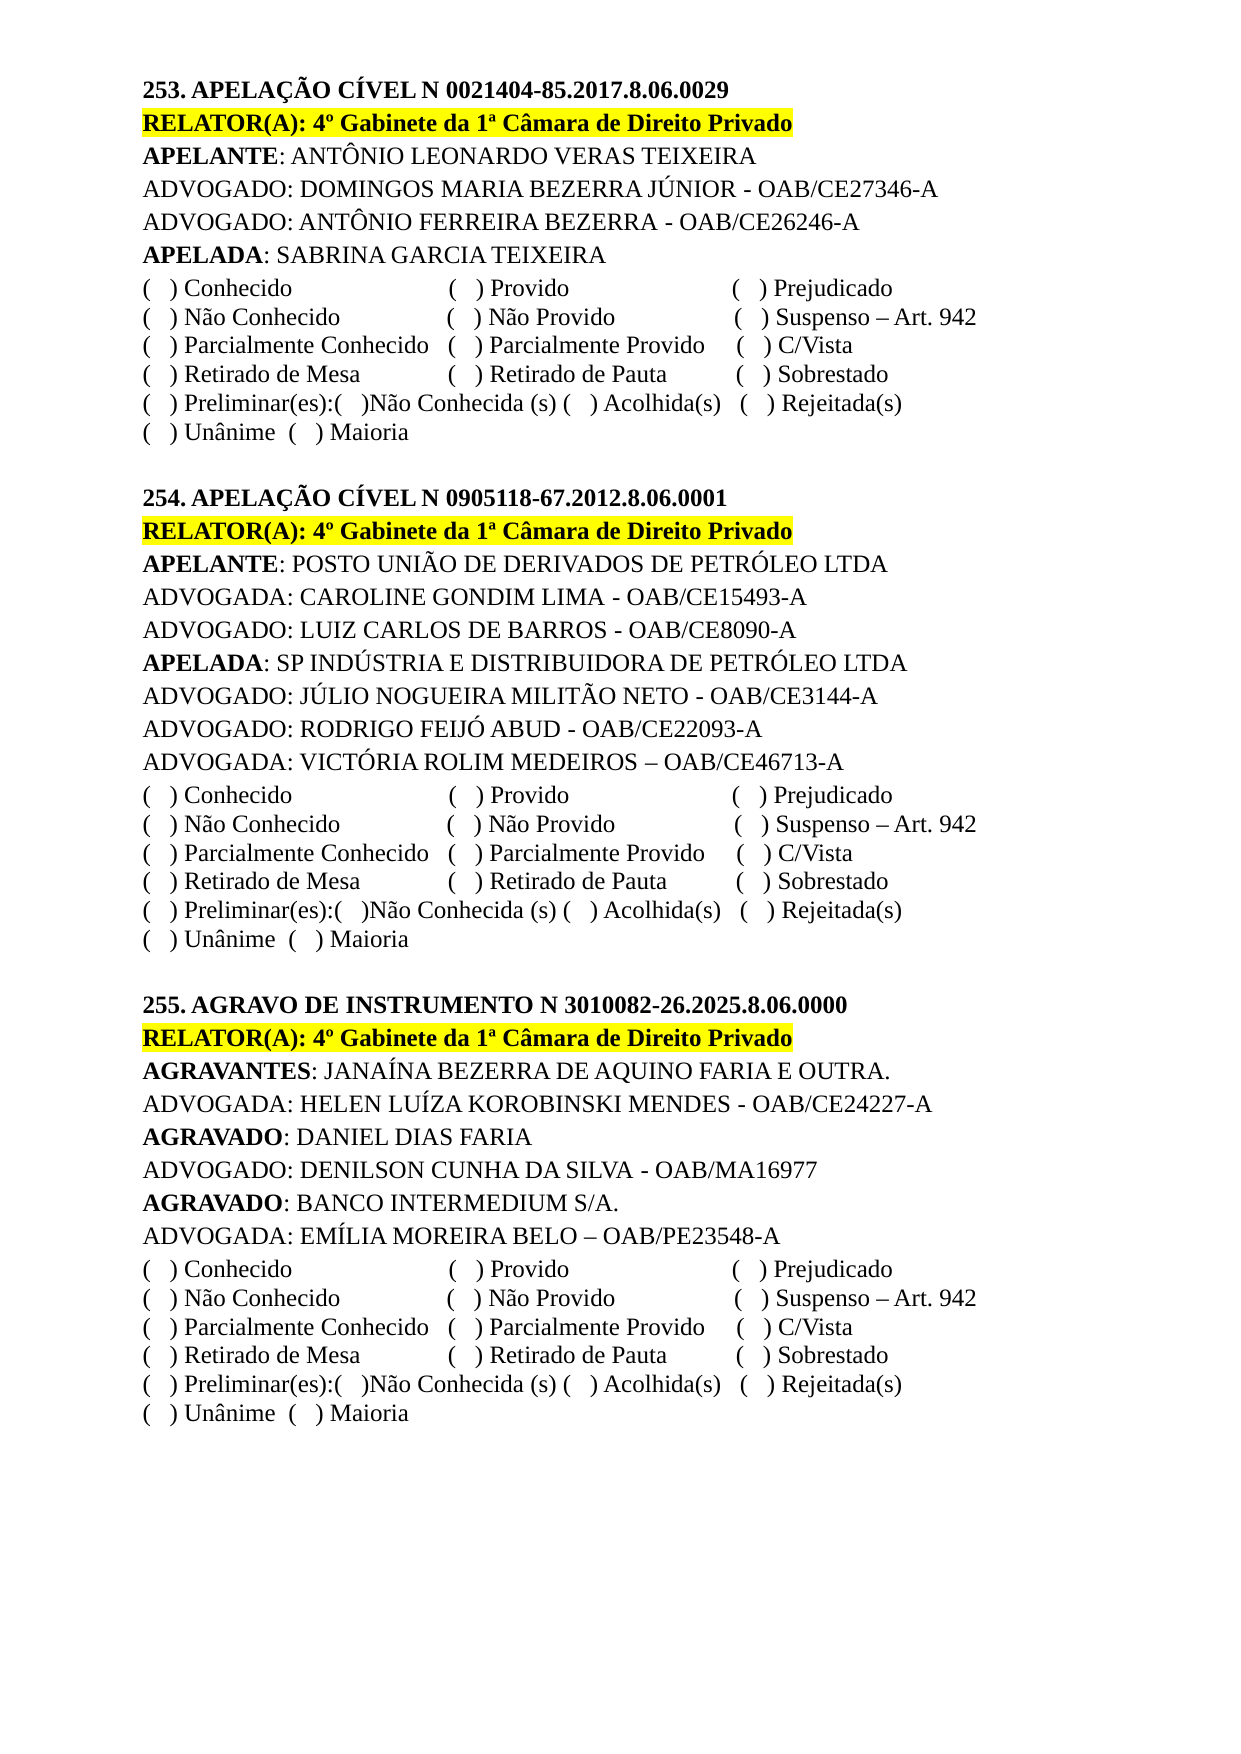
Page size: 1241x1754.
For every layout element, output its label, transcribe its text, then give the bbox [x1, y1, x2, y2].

text ( ) Não Conhecido ( ) Não Provido ( ) Suspenso – Art. 942 [142, 1283, 1158, 1312]
text ( ) Unânime ( ) Maioria 254. APELAÇÃO CÍVEL N 0905118-67.2012.8.06.0001 RELATOR(A): 4º Gabinete da 1ª Câmara de Direito Privado APELANTE: POSTO UNIÃO DE DERIVADOS DE PETRÓLEO LTDA ADVOGADA: CAROLINE GONDIM LIMA - OAB/CE15493-A ADVOGADO: LUIZ CARLOS DE BARROS - OAB/CE8090-A APELADA: SP INDÚSTRIA E DISTRIBUIDORA DE PETRÓLEO LTDA ADVOGADO: JÚLIO NOGUEIRA MILITÃO NETO - OAB/CE3144-A ADVOGADO: RODRIGO FEIJÓ ABUD - OAB/CE22093-A ADVOGADA: VICTÓRIA ROLIM MEDEIROS – OAB/CE46713-A [142, 417, 1141, 776]
text ( ) Retirado de Mesa ( ) Retirado de Pauta ( ) Sobrestado [142, 866, 1158, 895]
text ( ) Não Conhecido ( ) Não Provido ( ) Suspenso – Art. 942 [142, 809, 1158, 838]
text ( ) Unânime ( ) Maioria 255. AGRAVO DE INSTRUMENTO N 3010082-26.2025.8.06.0000 RELATOR(A): 4º Gabinete da 1ª Câmara de Direito Privado AGRAVANTES: JANAÍNA BEZERRA DE AQUINO FARIA E OUTRA. ADVOGADA: HELEN LUÍZA KOROBINSKI MENDES - OAB/CE24227-A AGRAVADO: DANIEL DIAS FARIA ADVOGADO: DENILSON CUNHA DA SILVA - OAB/MA16977 AGRAVADO: BANCO INTERMEDIUM S/A. ADVOGADA: EMÍLIA MOREIRA BELO – OAB/PE23548-A [142, 924, 1141, 1250]
text ( ) Conhecido ( ) Provido ( ) Prejudicado [142, 273, 1141, 302]
text ( ) Preliminar(es):( )Não Conhecida (s) ( ) Acolhida(s) ( ) Rejeitada(s) [142, 388, 1158, 417]
text ( ) Parcialmente Conhecido ( ) Parcialmente Provido ( ) C/Vista [142, 1312, 1158, 1340]
text ( ) Parcialmente Conhecido ( ) Parcialmente Provido ( ) C/Vista [142, 331, 1158, 359]
text ( ) Preliminar(es):( )Não Conhecida (s) ( ) Acolhida(s) ( ) Rejeitada(s) [142, 895, 1158, 924]
text ( ) Conhecido ( ) Provido ( ) Prejudicado [142, 780, 1141, 809]
text ( ) Preliminar(es):( )Não Conhecida (s) ( ) Acolhida(s) ( ) Rejeitada(s) [142, 1369, 1158, 1398]
text ( ) Não Conhecido ( ) Não Provido ( ) Suspenso – Art. 942 [142, 302, 1158, 331]
text ( ) Conhecido ( ) Provido ( ) Prejudicado [142, 1254, 1141, 1283]
text ( ) Parcialmente Conhecido ( ) Parcialmente Provido ( ) C/Vista [142, 838, 1158, 866]
text ( ) Retirado de Mesa ( ) Retirado de Pauta ( ) Sobrestado [142, 359, 1158, 388]
text ( ) Unânime ( ) Maioria [142, 1398, 1141, 1493]
text ( ) Retirado de Mesa ( ) Retirado de Pauta ( ) Sobrestado [142, 1340, 1158, 1369]
text 253. APELAÇÃO CÍVEL N 0021404-85.2017.8.06.0029 RELATOR(A): 4º Gabinete da 1ª Câmara de Direito Privado APELANTE: ANTÔNIO LEONARDO VERAS TEIXEIRA ADVOGADO: DOMINGOS MARIA BEZERRA JÚNIOR - OAB/CE27346-A ADVOGADO: ANTÔNIO FERREIRA BEZERRA - OAB/CE26246-A APELADA: SABRINA GARCIA TEIXEIRA [142, 75, 1141, 269]
